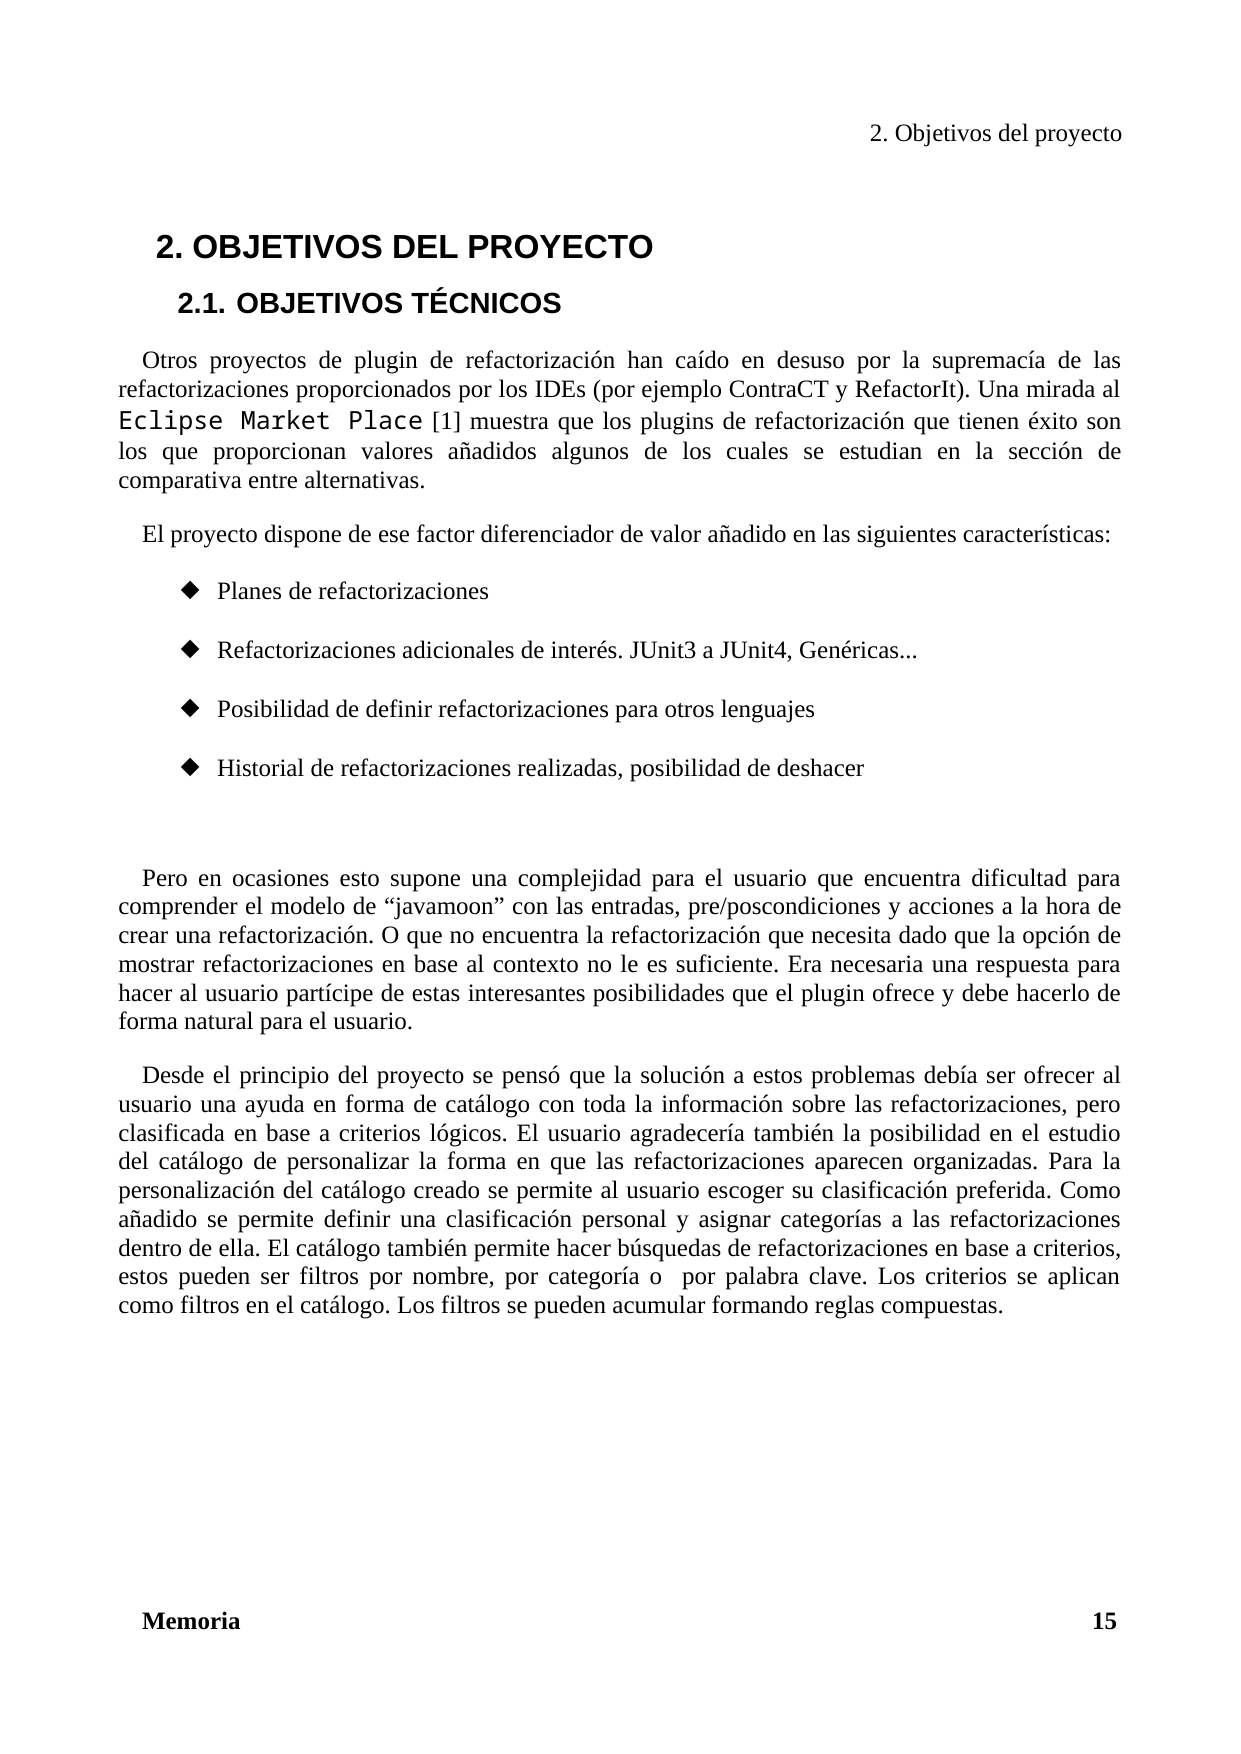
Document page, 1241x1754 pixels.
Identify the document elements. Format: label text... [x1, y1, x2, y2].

text Otros proyectos de plugin de refactorización han caído en desuso por la supremacía de las refactorizaciones proporcionados por los IDEs (por ejemplo ContraCT y RefactorIt). Una mirada al Eclipse Market Place [1] muestra que los plugins de refactorización que tienen éxito son los que proporcionan valores añadidos algunos de los cuales se estudian en la sección de comparativa entre alternativas. [118, 345, 1122, 494]
list Planes de refactorizaciones [179, 573, 1122, 607]
text El proyecto dispone de ese factor diferenciador de valor añadido en las siguientes características: [118, 519, 1122, 548]
subtitle Objetivos Técnicos [177, 286, 1122, 320]
list Posibilidad de definir refactorizaciones para otros lenguajes [179, 691, 1122, 725]
text Pero en ocasiones esto supone una complejidad para el usuario que encuentra dificultad para comprender el modelo de “javamoon” con las entradas, pre/poscondiciones y acciones a la hora de crear una refactorización. O que no encuentra la refactorización que necesita dado que la opción de mostrar refactorizaciones en base al contexto no le es suficiente. Era necesaria una respuesta para hacer al usuario partícipe de estas interesantes posibilidades que el plugin ofrece y debe hacerlo de forma natural para el usuario. [118, 863, 1122, 1035]
subtitle Objetivos del proyecto [156, 227, 1122, 266]
list Refactorizaciones adicionales de interés. JUnit3 a JUnit4, Genéricas... [179, 632, 1122, 666]
text Desde el principio del proyecto se pensó que la solución a estos problemas debía ser ofrecer al usuario una ayuda en forma de catálogo con toda la información sobre las refactorizaciones, pero clasificada en base a criterios lógicos. El usuario agradecería también la posibilidad en el estudio del catálogo de personalizar la forma en que las refactorizaciones aparecen organizadas. Para la personalización del catálogo creado se permite al usuario escoger su clasificación preferida. Como añadido se permite definir una clasificación personal y asignar categorías a las refactorizaciones dentro de ella. El catálogo también permite hacer búsquedas de refactorizaciones en base a criterios, estos pueden ser filtros por nombre, por categoría o por palabra clave. Los criterios se aplican como filtros en el catálogo. Los filtros se pueden acumular formando reglas compuestas. [118, 1060, 1122, 1319]
list Historial de refactorizaciones realizadas, posibilidad de deshacer [179, 750, 1122, 784]
